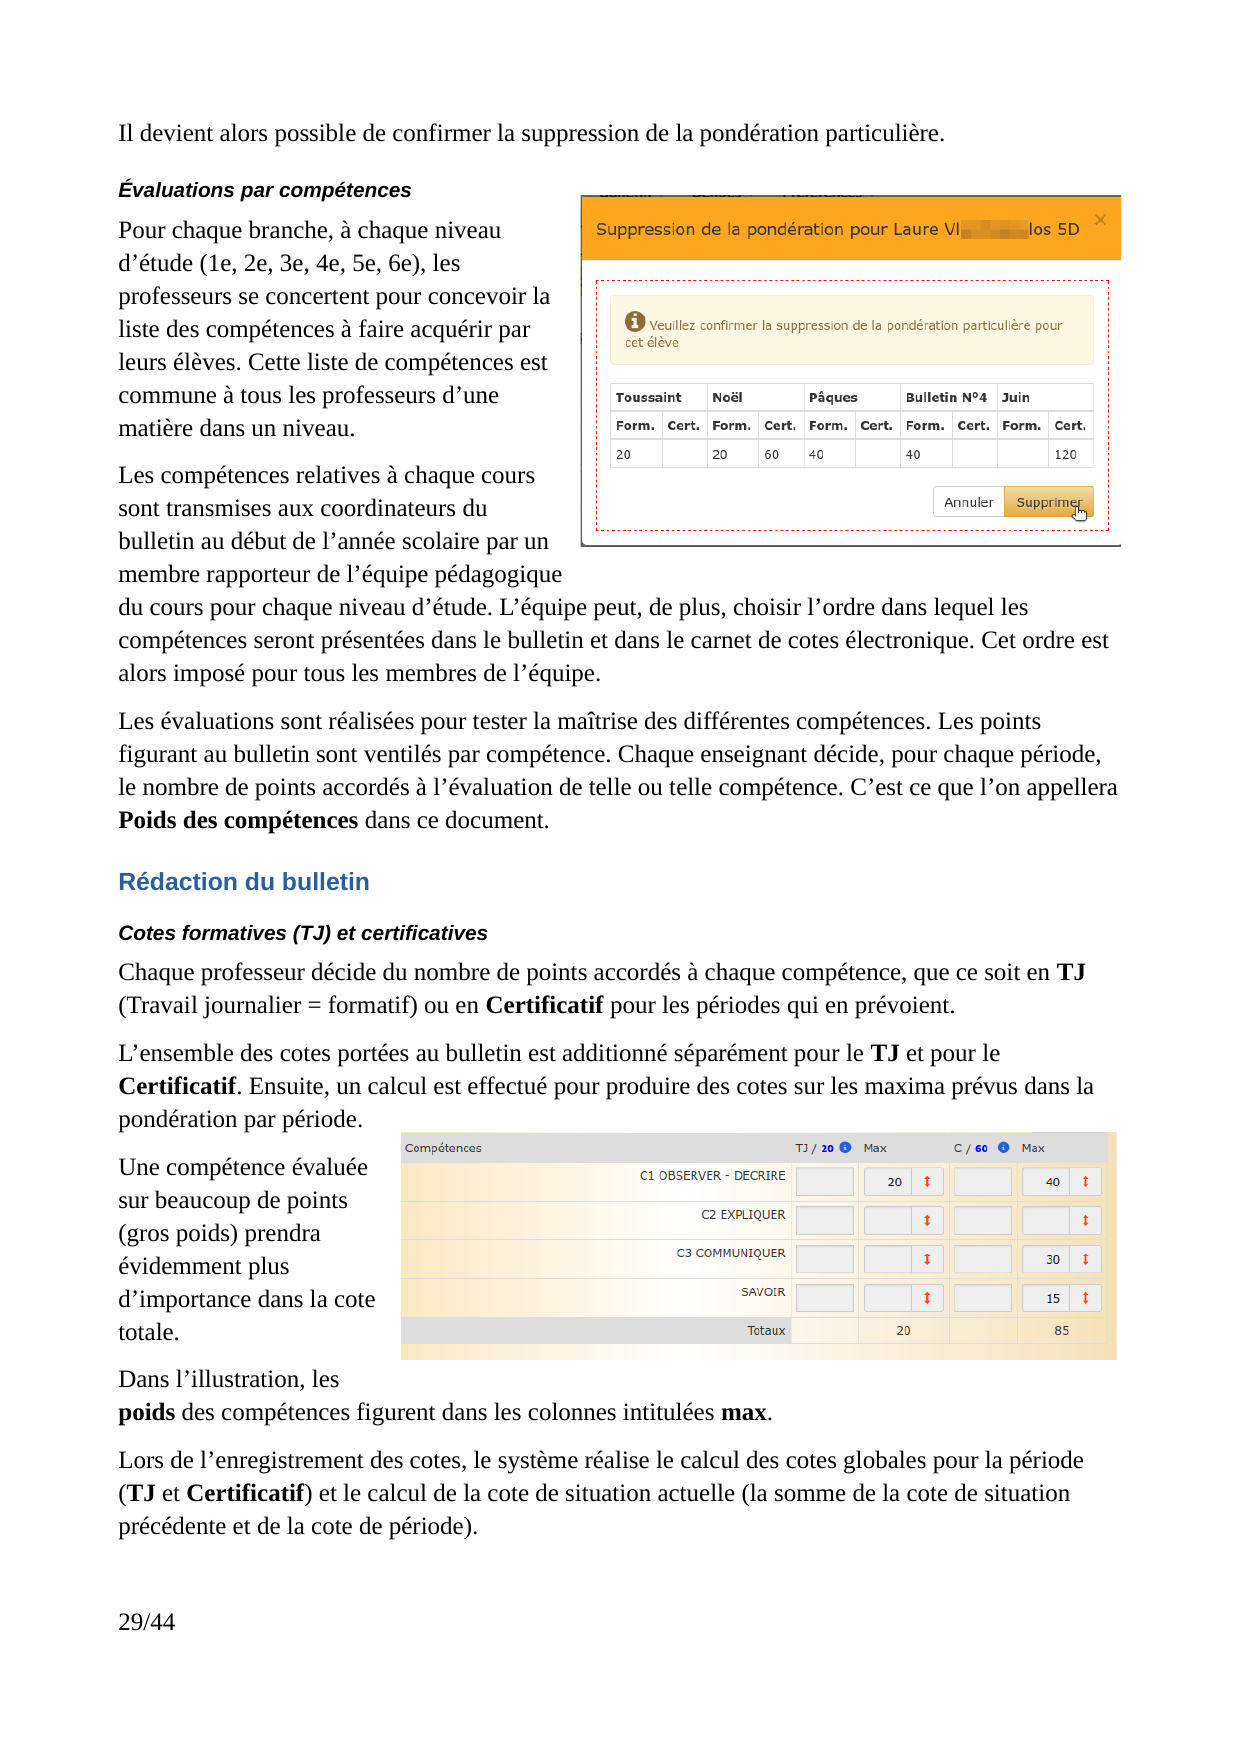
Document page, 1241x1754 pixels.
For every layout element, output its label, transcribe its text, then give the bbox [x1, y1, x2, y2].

text Chaque professeur décide du nombre de points accordés à chaque compétence, que ce soit en TJ (Travail journalier = formatif) ou en Certificatif pour les périodes qui en prévoient. [118, 957, 1122, 1019]
subtitle Cotes formatives (TJ) et certificatives [118, 921, 1122, 945]
text Les compétences relatives à chaque cours sont transmises aux coordinateurs du bulletin au début de l’année scolaire par un membre rapporteur de l’équipe pédagogique du cours pour chaque niveau d’étude. L’équipe peut, de plus, choisir l’ordre dans lequel les compétences seront présentées dans le bulletin et dans le carnet de cotes électronique. Cet ordre est alors imposé pour tous les membres de l’équipe. [118, 460, 1122, 687]
picture [580, 195, 1122, 547]
text Il devient alors possible de confirmer la suppression de la pondération particulière. [118, 118, 1122, 147]
text Pour chaque branche, à chaque niveau d’étude (1e, 2e, 3e, 4e, 5e, 6e), les professeurs se concertent pour concevoir la liste des compétences à faire acquérir par leurs élèves. Cette liste de compétences est commune à tous les professeurs d’une matière dans un niveau. [118, 215, 580, 442]
text L’ensemble des cotes portées au bulletin est additionné séparément pour le TJ et pour le Certificatif. Ensuite, un calcul est effectué pour produire des cotes sur les maxima prévus dans la pondération par période. [118, 1038, 1122, 1133]
text Une compétence évaluée sur beaucoup de points (gros poids) prendra évidemment plus d’importance dans la cote totale. [118, 1152, 400, 1346]
text Les évaluations sont réalisées pour tester la maîtrise des différentes compétences. Les points figurant au bulletin sont ventilés par compétence. Chaque enseignant décide, pour chaque période, le nombre de points accordés à l’évaluation de telle ou telle compétence. C’est ce que l’on appellera Poids des compétences dans ce document. [118, 706, 1122, 834]
text Lors de l’enregistrement des cotes, le système réalise le calcul des cotes globales pour la période (TJ et Certificatif) et le calcul de la cote de situation actuelle (la somme de la cote de situation précédente et de la cote de période). [118, 1445, 1122, 1540]
picture [400, 1132, 1117, 1360]
subtitle Évaluations par compétences [118, 178, 1122, 202]
subtitle Rédaction du bulletin [118, 867, 1122, 896]
text Dans l’illustration, les poids des compétences figurent dans les colonnes intitulées max. [118, 1364, 1122, 1426]
